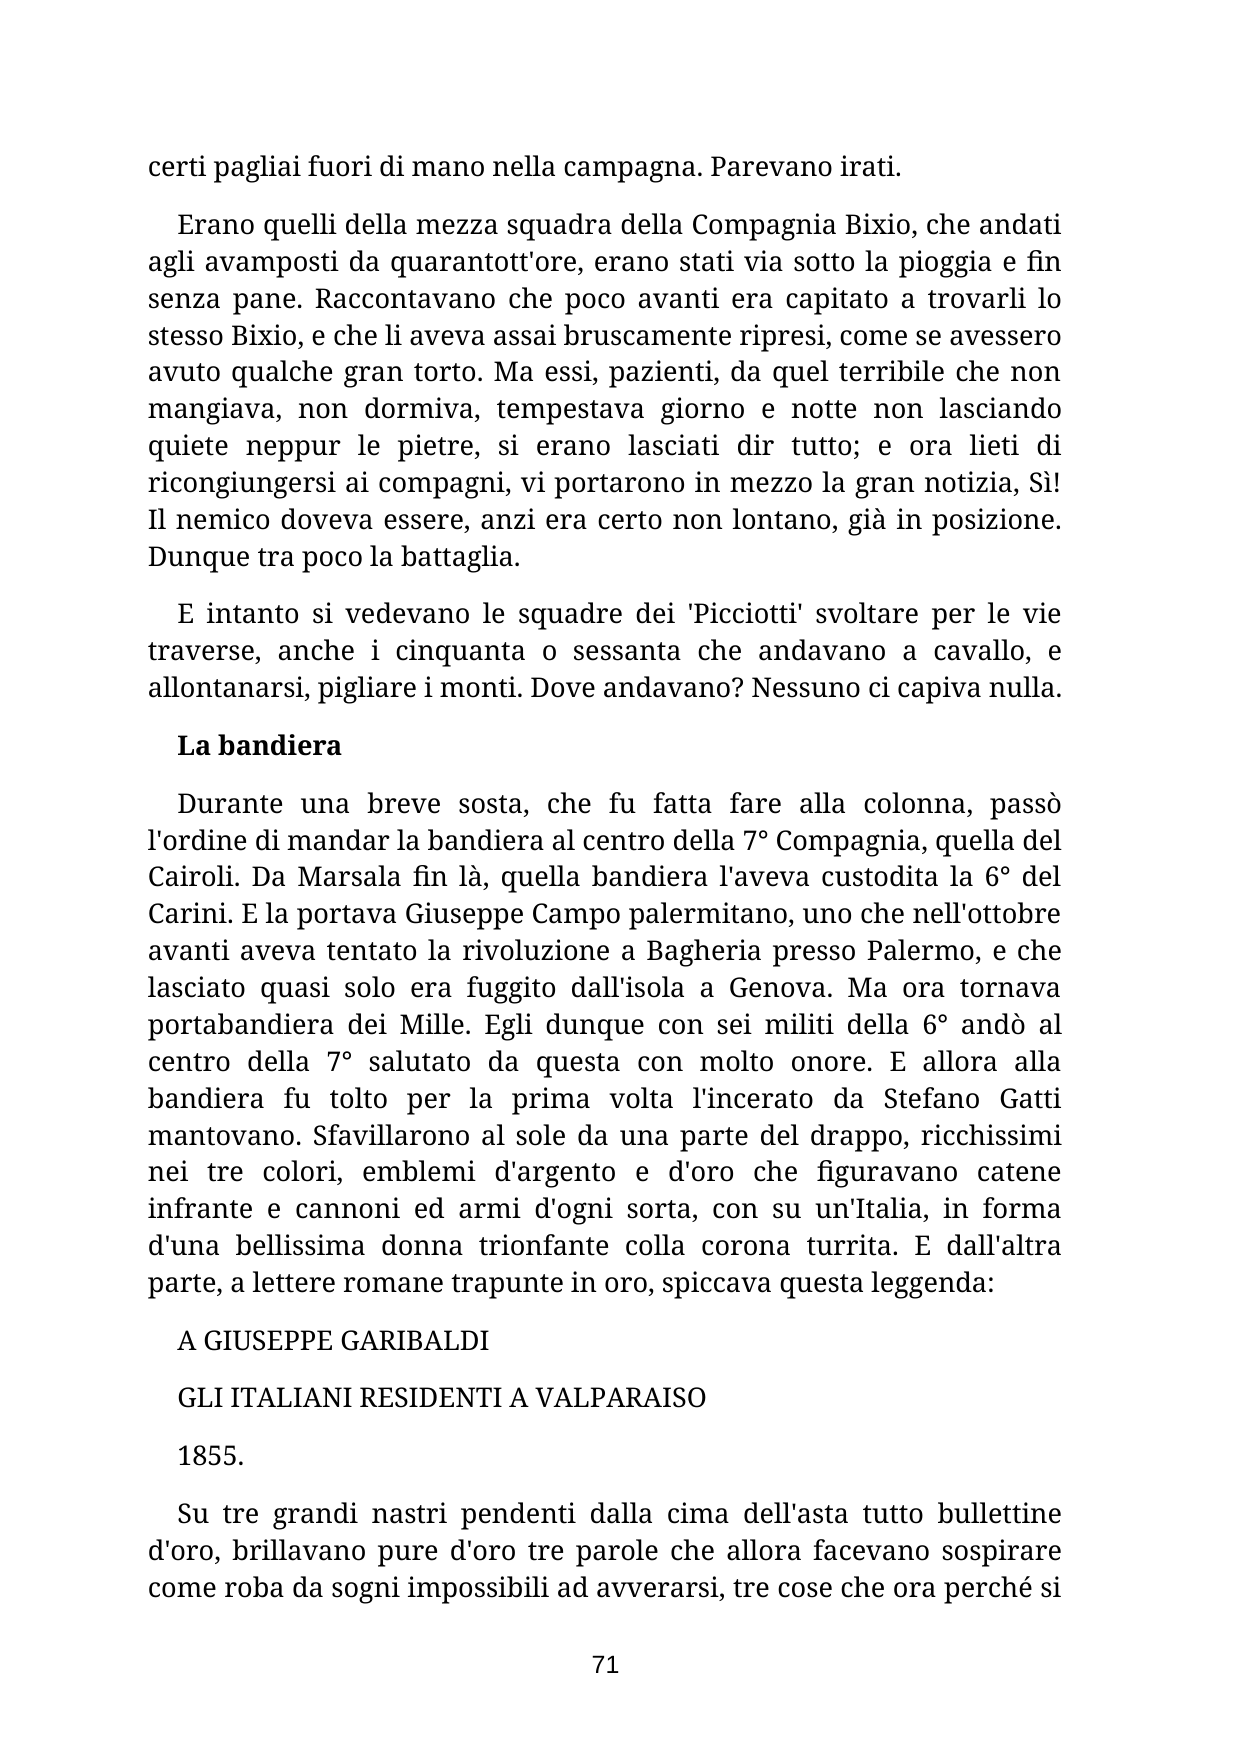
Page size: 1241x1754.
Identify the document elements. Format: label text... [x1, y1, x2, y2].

text A GIUSEPPE GARIBALDI [148, 1321, 1063, 1358]
text Erano quelli della mezza squadra della Compagnia Bixio, che andati agli avamposti da quarantott'ore, erano stati via sotto la pioggia e fin senza pane. Raccontavano che poco avanti era capitato a trovarli lo stesso Bixio, e che li aveva assai bruscamente ripresi, come se avessero avuto qualche gran torto. Ma essi, pazienti, da quel terribile che non mangiava, non dormiva, tempestava giorno e notte non lasciando quiete neppur le pietre, si erano lasciati dir tutto; e ora lieti di ricongiungersi ai compagni, vi portarono in mezzo la gran notizia, Sì! Il nemico doveva essere, anzi era certo non lontano, già in posizione. Dunque tra poco la battaglia. [148, 205, 1063, 574]
text Su tre grandi nastri pendenti dalla cima dell'asta tutto bullettine d'oro, brillavano pure d'oro tre parole che allora facevano sospirare come roba da sogni impossibili ad avverarsi, tre cose che ora perché si [148, 1494, 1063, 1605]
text certi pagliai fuori di mano nella campagna. Parevano irati. [148, 148, 1063, 184]
subtitle La bandiera [177, 726, 1063, 763]
text E intanto si vedevano le squadre dei 'Picciotti' svoltare per le vie traverse, anche i cinquanta o sessanta che andavano a cavallo, e allontanarsi, pigliare i monti. Dove andavano? Nessuno ci capiva nulla. [148, 595, 1063, 706]
text GLI ITALIANI RESIDENTI A VALPARAISO [148, 1379, 1063, 1416]
text Durante una breve sosta, che fu fatta fare alla colonna, passò l'ordine di mandar la bandiera al centro della 7° Compagnia, quella del Cairoli. Da Marsala fin là, quella bandiera l'aveva custodita la 6° del Carini. E la portava Giuseppe Campo palermitano, uno che nell'ottobre avanti aveva tentato la rivoluzione a Bagheria presso Palermo, e che lasciato quasi solo era fuggito dall'isola a Genova. Ma ora tornava portabandiera dei Mille. Egli dunque con sei militi della 6° andò al centro della 7° salutato da questa con molto onore. E allora alla bandiera fu tolto per la prima volta l'incerato da Stefano Gatti mantovano. Sfavillarono al sole da una parte del drappo, ricchissimi nei tre colori, emblemi d'argento e d'oro che figuravano catene infrante e cannoni ed armi d'ogni sorta, con su un'Italia, in forma d'una bellissima donna trionfante colla corona turrita. E dall'altra parte, a lettere romane trapunte in oro, spiccava questa leggenda: [148, 784, 1063, 1300]
text 1855. [148, 1437, 1063, 1473]
